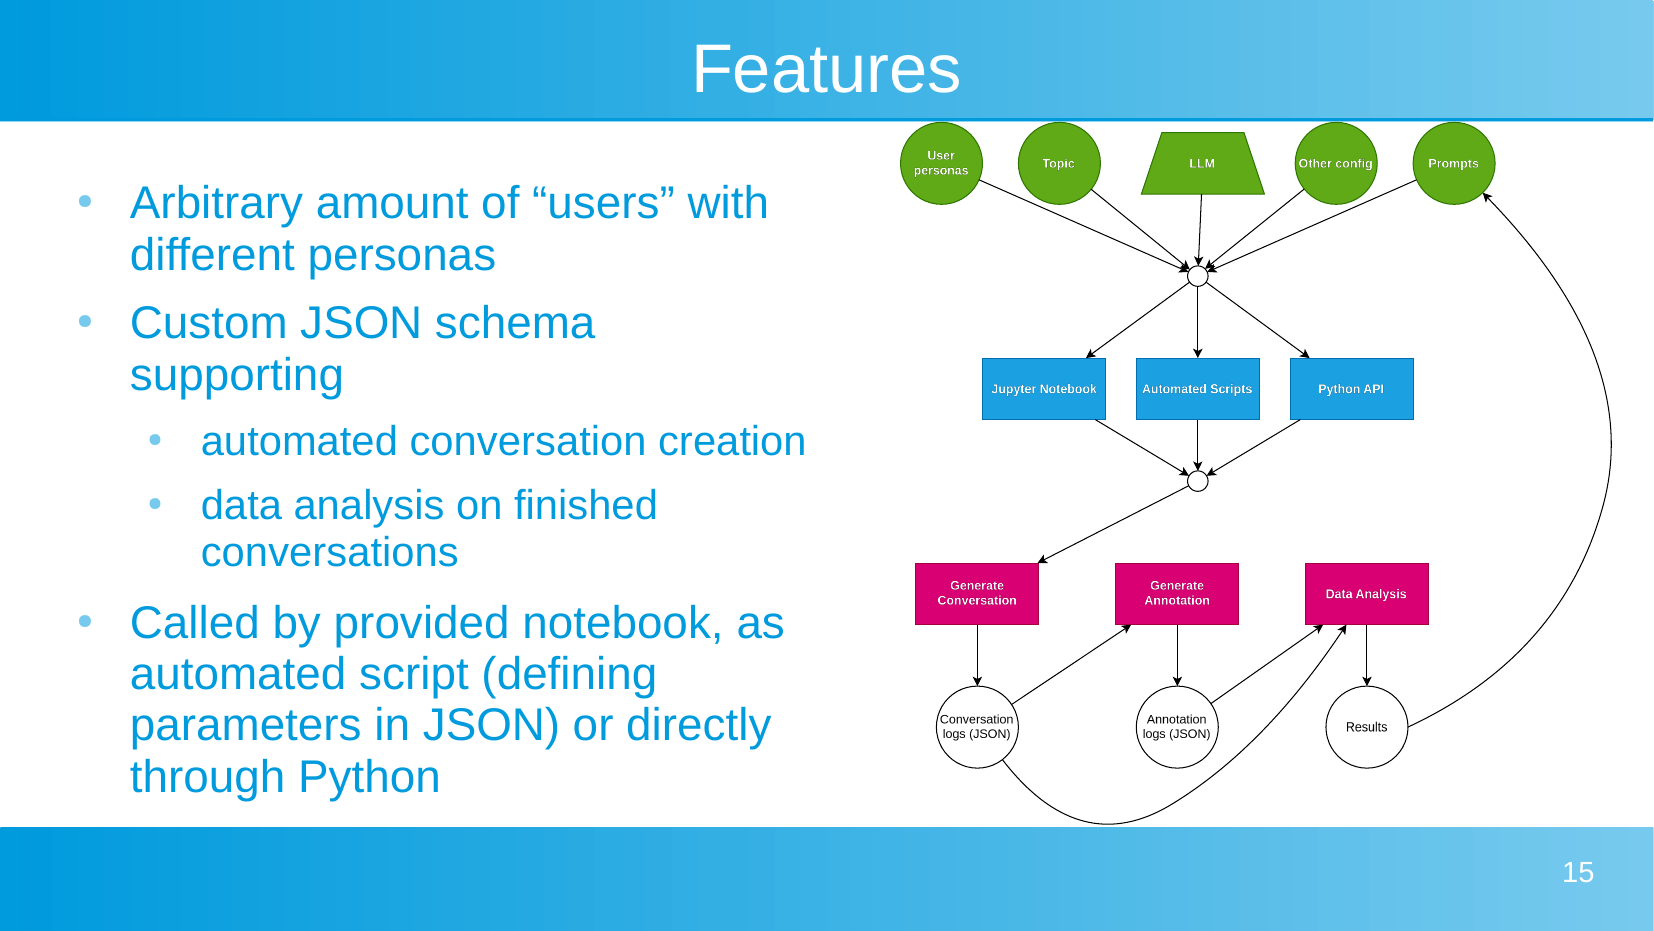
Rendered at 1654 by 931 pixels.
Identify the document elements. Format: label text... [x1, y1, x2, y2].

list Arbitrary amount of “users” with different personas Custom JSON schema supporting automated conversation creation data analysis on finished conversations Called by provided notebook, as automated script (defining parameters in JSON) or directly through Python [59, 177, 809, 768]
title Features [59, 29, 1595, 108]
picture [900, 122, 1613, 826]
